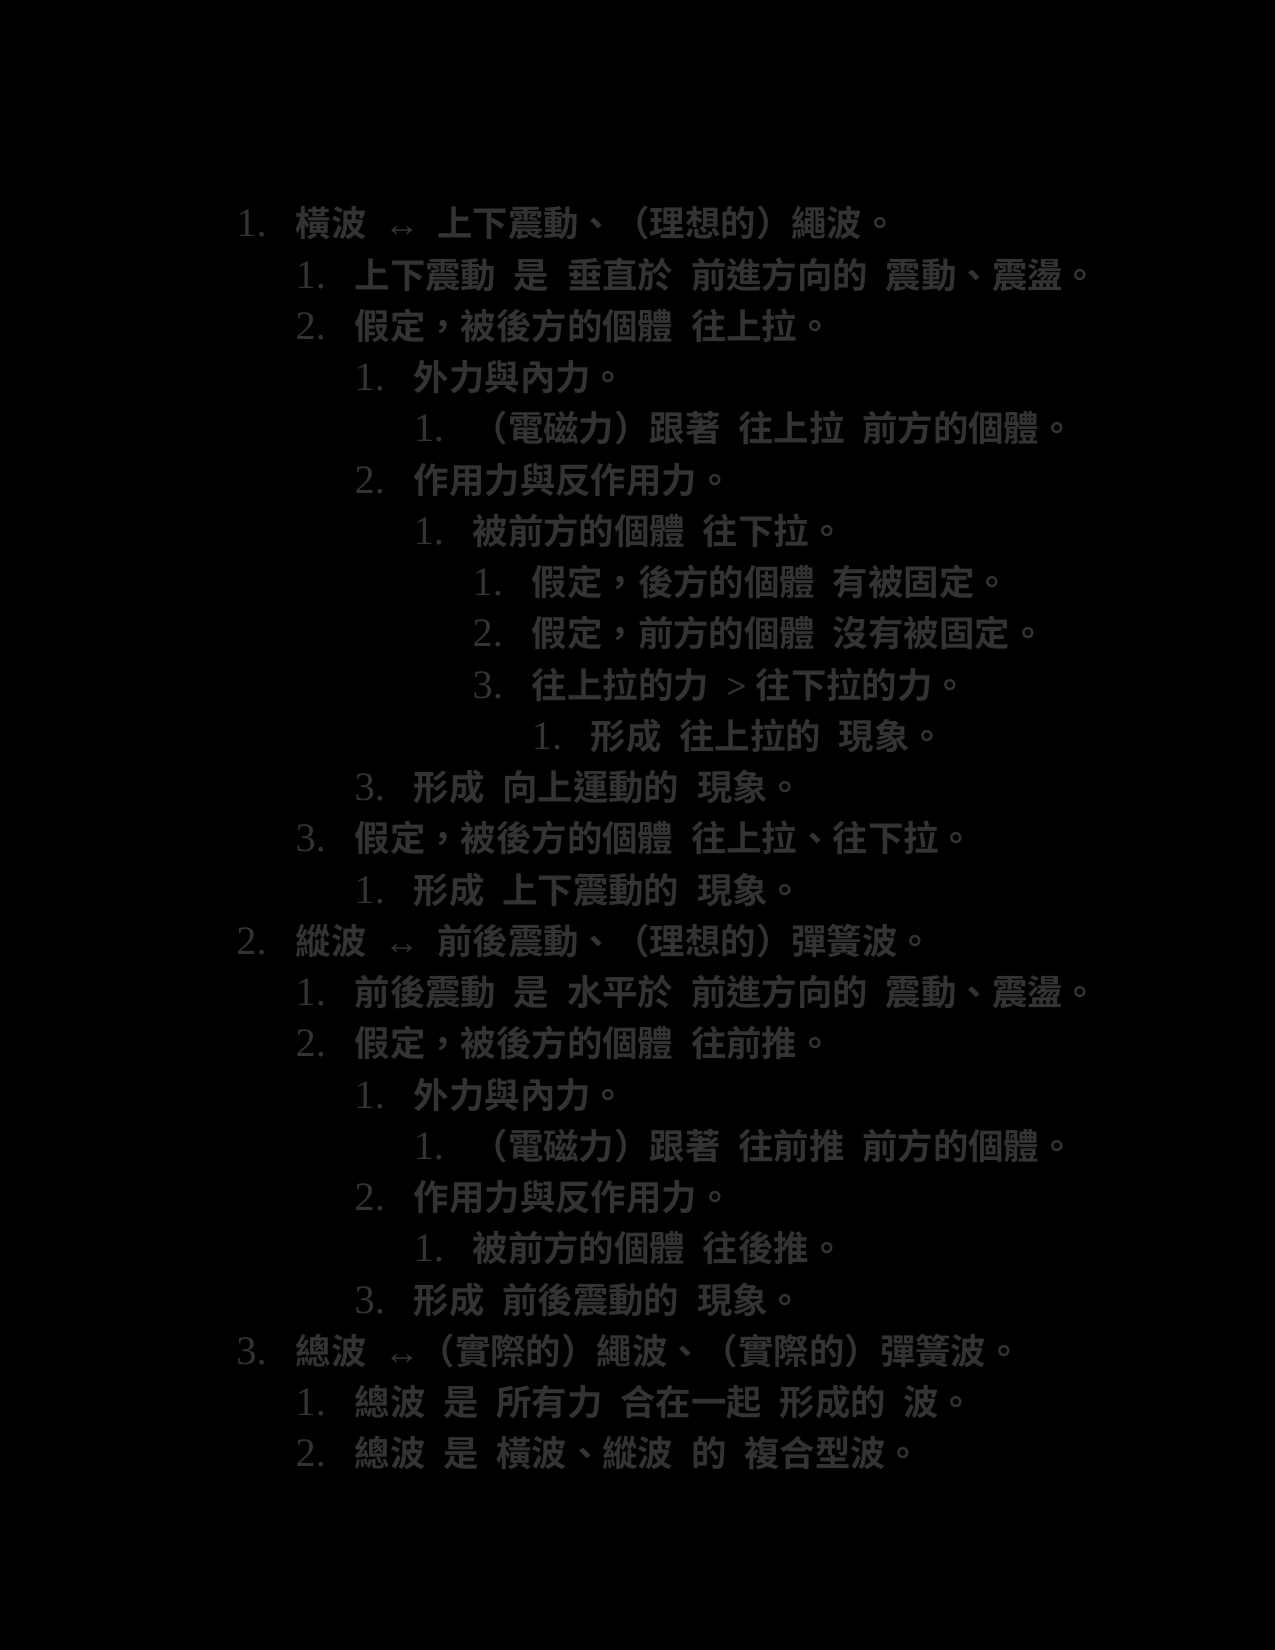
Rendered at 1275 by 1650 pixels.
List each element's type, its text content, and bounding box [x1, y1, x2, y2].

list 被前方的個體 往下拉。 [413, 503, 1157, 554]
list 總波 是 所有力 合在一起 形成的 波。 [295, 1374, 1157, 1426]
list 外力與內力。 [354, 1067, 1157, 1118]
list 形成 上下震動的 現象。 [354, 862, 1157, 913]
list 形成 往上拉的 現象。 [532, 708, 1157, 759]
list 總波 是 橫波、縱波 的 複合型波。 [295, 1426, 1157, 1477]
list 假定，被後方的個體 往上拉、往下拉。 [295, 811, 1157, 862]
list 作用力與反作用力。 [354, 1169, 1157, 1221]
list 形成 前後震動的 現象。 [354, 1272, 1157, 1323]
list 假定，前方的個體 沒有被固定。 [472, 606, 1157, 657]
list 往上拉的力 > 往下拉的力。 [472, 657, 1157, 708]
list 上下震動 是 垂直於 前進方向的 震動、震盪。 [295, 247, 1157, 298]
list 假定，被後方的個體 往前推。 [295, 1016, 1157, 1067]
list 被前方的個體 往後推。 [413, 1221, 1157, 1272]
list 橫波 ↔ 上下震動、（理想的）繩波。 [236, 196, 1157, 247]
list 假定，被後方的個體 往上拉。 [295, 298, 1157, 349]
list 前後震動 是 水平於 前進方向的 震動、震盪。 [295, 964, 1157, 1016]
list 外力與內力。 [354, 349, 1157, 401]
list 作用力與反作用力。 [354, 452, 1157, 503]
list （電磁力）跟著 往上拉 前方的個體。 [413, 401, 1157, 452]
list （電磁力）跟著 往前推 前方的個體。 [413, 1118, 1157, 1169]
list 假定，後方的個體 有被固定。 [472, 554, 1157, 606]
list 總波 ↔（實際的）繩波、（實際的）彈簧波。 [236, 1323, 1157, 1374]
list 縱波 ↔ 前後震動、（理想的）彈簧波。 [236, 913, 1157, 964]
list 形成 向上運動的 現象。 [354, 759, 1157, 811]
